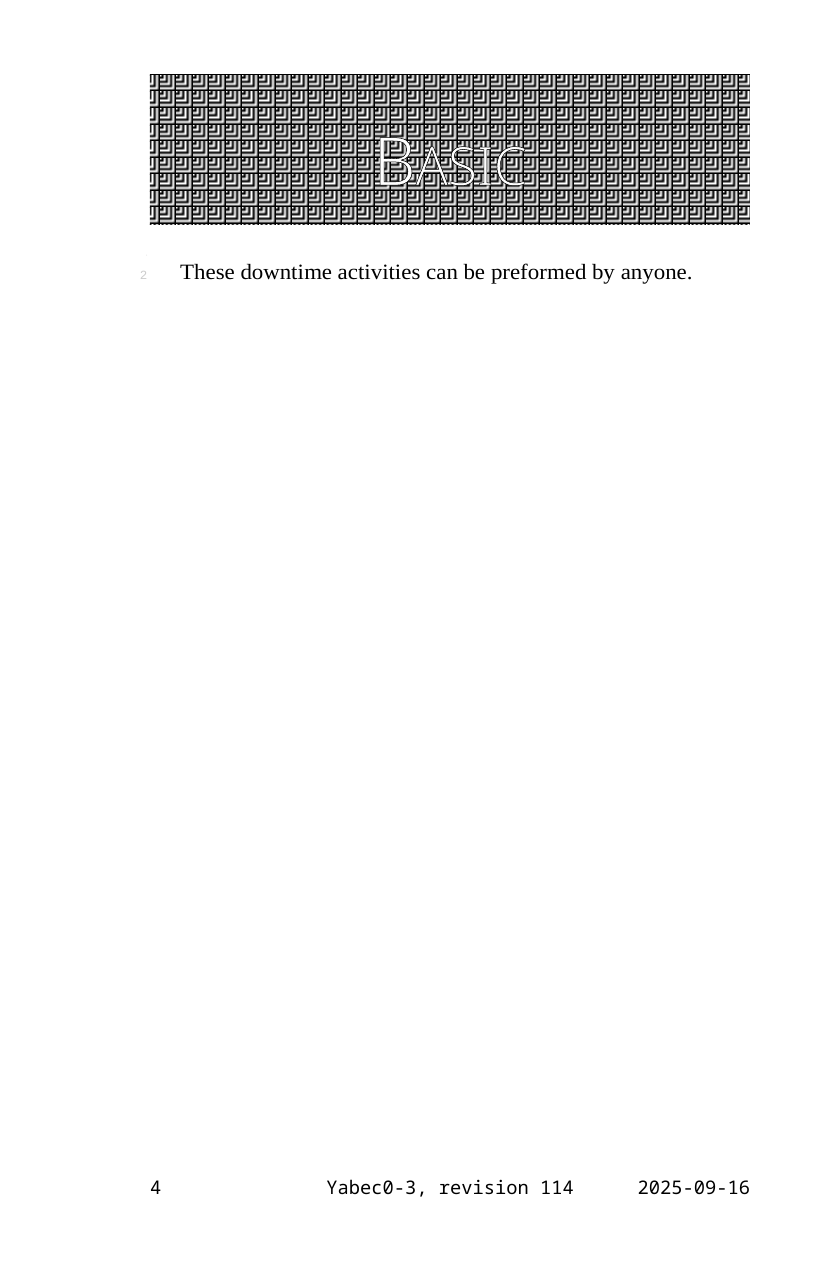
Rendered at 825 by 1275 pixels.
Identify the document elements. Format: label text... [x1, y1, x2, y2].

text These downtime activities can be preformed by anyone. [150, 260, 750, 284]
picture [149, 74, 750, 225]
